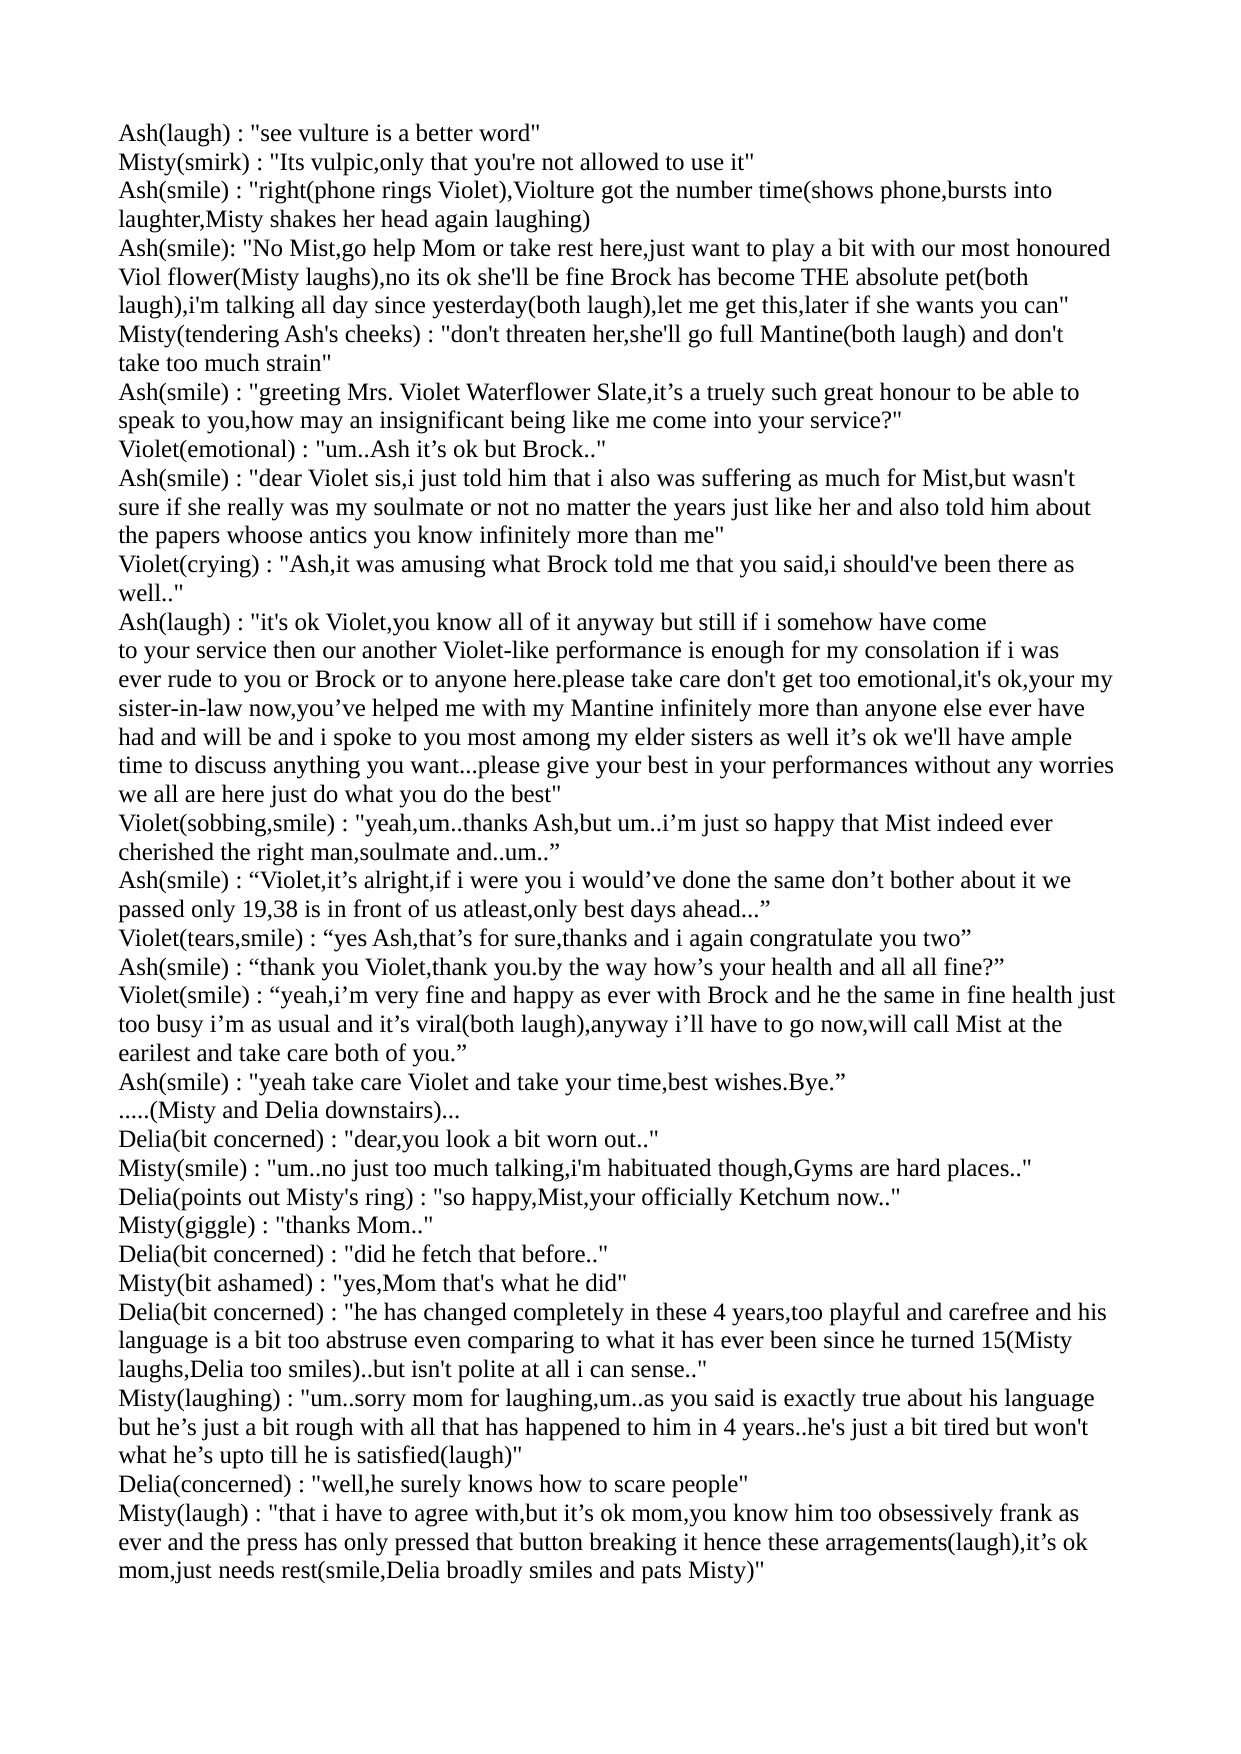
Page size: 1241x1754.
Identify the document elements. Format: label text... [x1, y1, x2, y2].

text Ash(smile): "No Mist,go help Mom or take rest here,just want to play a bit with our most honoured Viol flower(Misty laughs),no its ok she'll be fine Brock has become THE absolute pet(both laugh),i'm talking all day since yesterday(both laugh),let me get this,later if she wants you can" [118, 233, 1122, 319]
text well.." [118, 578, 1122, 607]
text Misty(smile) : "um..no just too much talking,i'm habituated though,Gyms are hard places.." [118, 1153, 1122, 1182]
text Delia(concerned) : "well,he surely knows how to scare people" [118, 1469, 1122, 1498]
text Violet(sobbing,smile) : "yeah,um..thanks Ash,but um..i’m just so happy that Mist indeed ever cherished the right man,soulmate and..um..” [118, 808, 1122, 866]
text ever rude to you or Brock or to anyone here.please take care don't get too emotional,it's ok,your my sister-in-law now,you’ve helped me with my Mantine infinitely more than anyone else ever have had and will be and i spoke to you most among my elder sisters as well it’s ok we'll have ample time to discuss anything you want...please give your best in your performances without any worries we all are here just do what you do the best" [118, 664, 1122, 808]
text Ash(smile) : "dear Violet sis,i just told him that i also was suffering as much for Mist,but wasn't sure if she really was my soulmate or not no matter the years just like her and also told him about the papers whoose antics you know infinitely more than me" [118, 463, 1122, 549]
text Ash(laugh) : "see vulture is a better word" [118, 118, 1122, 147]
text Misty(laughing) : "um..sorry mom for laughing,um..as you said is exactly true about his language but he’s just a bit rough with all that has happened to him in 4 years..he's just a bit tired but won't what he’s upto till he is satisfied(laugh)" [118, 1383, 1122, 1469]
text Misty(laugh) : "that i have to agree with,but it’s ok mom,you know him too obsessively frank as ever and the press has only pressed that button breaking it hence these arragements(laugh),it’s ok mom,just needs rest(smile,Delia broadly smiles and pats Misty)" [118, 1498, 1122, 1584]
text Delia(bit concerned) : "dear,you look a bit worn out.." [118, 1124, 1122, 1153]
text Delia(bit concerned) : "did he fetch that before.." [118, 1239, 1122, 1268]
text Violet(smile) : “yeah,i’m very fine and happy as ever with Brock and he the same in fine health just too busy i’m as usual and it’s viral(both laugh),anyway i’ll have to go now,will call Mist at the earilest and take care both of you.” [118, 981, 1122, 1067]
text Delia(bit concerned) : "he has changed completely in these 4 years,too playful and carefree and his language is a bit too abstruse even comparing to what it has ever been since he turned 15(Misty laughs,Delia too smiles)..but isn't polite at all i can sense.." [118, 1297, 1122, 1383]
text Violet(emotional) : "um..Ash it’s ok but Brock.." [118, 434, 1122, 463]
text .....(Misty and Delia downstairs)... [118, 1096, 1122, 1124]
text Misty(bit ashamed) : "yes,Mom that's what he did" [118, 1268, 1122, 1297]
text Misty(giggle) : "thanks Mom.." [118, 1211, 1122, 1239]
text Ash(smile) : “Violet,it’s alright,if i were you i would’ve done the same don’t bother about it we passed only 19,38 is in front of us atleast,only best days ahead...” [118, 866, 1122, 923]
text Delia(points out Misty's ring) : "so happy,Mist,your officially Ketchum now.." [118, 1182, 1122, 1211]
text to your service then our another Violet-like performance is enough for my consolation if i was [118, 636, 1122, 664]
text Misty(smirk) : "Its vulpic,only that you're not allowed to use it" [118, 147, 1122, 176]
text Ash(smile) : “thank you Violet,thank you.by the way how’s your health and all all fine?” [118, 952, 1122, 981]
text Ash(laugh) : "it's ok Violet,you know all of it anyway but still if i somehow have come [118, 607, 1122, 636]
text Ash(smile) : "right(phone rings Violet),Violture got the number time(shows phone,bursts into laughter,Misty shakes her head again laughing) [118, 176, 1122, 233]
text Ash(smile) : "greeting Mrs. Violet Waterflower Slate,it’s a truely such great honour to be able to speak to you,how may an insignificant being like me come into your service?" [118, 377, 1122, 434]
text Violet(tears,smile) : “yes Ash,that’s for sure,thanks and i again congratulate you two” [118, 923, 1122, 952]
text Misty(tendering Ash's cheeks) : "don't threaten her,she'll go full Mantine(both laugh) and don't [118, 319, 1122, 348]
text take too much strain" [118, 348, 1122, 377]
text Violet(crying) : "Ash,it was amusing what Brock told me that you said,i should've been there as [118, 549, 1122, 578]
text Ash(smile) : "yeah take care Violet and take your time,best wishes.Bye.” [118, 1067, 1122, 1096]
